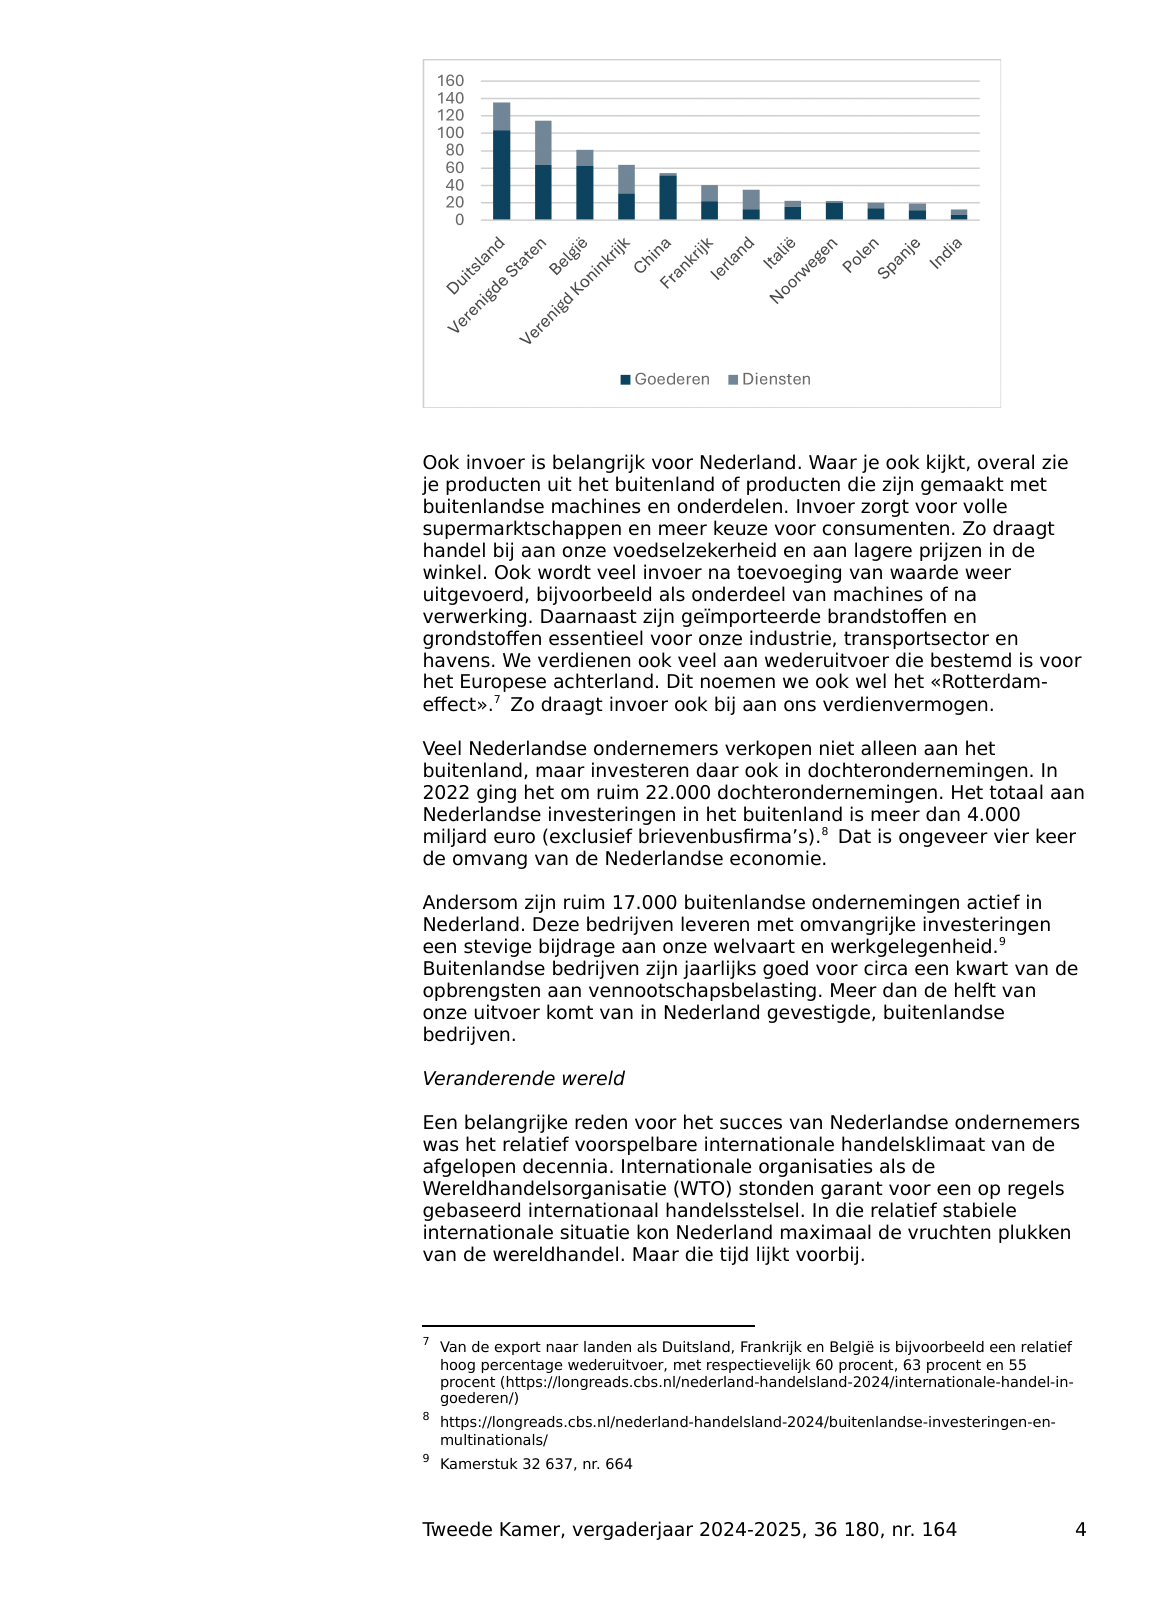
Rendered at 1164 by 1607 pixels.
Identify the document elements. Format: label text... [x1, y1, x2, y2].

text Een belangrijke reden voor het succes van Nederlandse ondernemers was het relatief voorspelbare internationale handelsklimaat van de afgelopen decennia. Internationale organisaties als de Wereldhandelsorganisatie (WTO) stonden garant voor een op regels gebaseerd internationaal handelsstelsel. In die relatief stabiele internationale situatie kon Nederland maximaal de vruchten plukken van de wereldhandel. Maar die tijd lijkt voorbij. [422, 1112, 1087, 1266]
text Andersom zijn ruim 17.000 buitenlandse ondernemingen actief in Nederland. Deze bedrijven leveren met omvangrijke investeringen een stevige bijdrage aan onze welvaart en werkgelegenheid. Buitenlandse bedrijven zijn jaarlijks goed voor circa een kwart van de opbrengsten aan vennootschapsbelasting. Meer dan de helft van onze uitvoer komt van in Nederland gevestigde, buitenlandse bedrijven. [422, 892, 1087, 1046]
picture [422, 59, 1002, 408]
text https://longreads.cbs.nl/nederland-handelsland-2024/buitenlandse-investeringen-en-multinationals/ [422, 1410, 1087, 1449]
text Veel Nederlandse ondernemers verkopen niet alleen aan het buitenland, maar investeren daar ook in dochterondernemingen. In 2022 ging het om ruim 22.000 dochterondernemingen. Het totaal aan Nederlandse investeringen in het buitenland is meer dan 4.000 miljard euro (exclusief brievenbusfirma’s). Dat is ongeveer vier keer de omvang van de Nederlandse economie. [422, 738, 1087, 869]
subtitle Veranderende wereld [422, 1068, 1087, 1090]
text Kamerstuk 32 637, nr. 664 [422, 1452, 1087, 1474]
text Ook invoer is belangrijk voor Nederland. Waar je ook kijkt, overal zie je producten uit het buitenland of producten die zijn gemaakt met buitenlandse machines en onderdelen. Invoer zorgt voor volle supermarktschappen en meer keuze voor consumenten. Zo draagt handel bij aan onze voedselzekerheid en aan lagere prijzen in de winkel. Ook wordt veel invoer na toevoeging van waarde weer uitgevoerd, bijvoorbeeld als onderdeel van machines of na verwerking. Daarnaast zijn geïmporteerde brandstoffen en grondstoffen essentieel voor onze industrie, transportsector en havens. We verdienen ook veel aan wederuitvoer die bestemd is voor het Europese achterland. Dit noemen we ook wel het «Rotterdam-effect». Zo draagt invoer ook bij aan ons verdienvermogen. [422, 452, 1087, 715]
text Van de export naar landen als Duitsland, Frankrijk en België is bijvoorbeeld een relatief hoog percentage wederuitvoer, met respectievelijk 60 procent, 63 procent en 55 procent (https://longreads.cbs.nl/nederland-handelsland-2024/internationale-handel-in-goederen/) [422, 1335, 1087, 1407]
